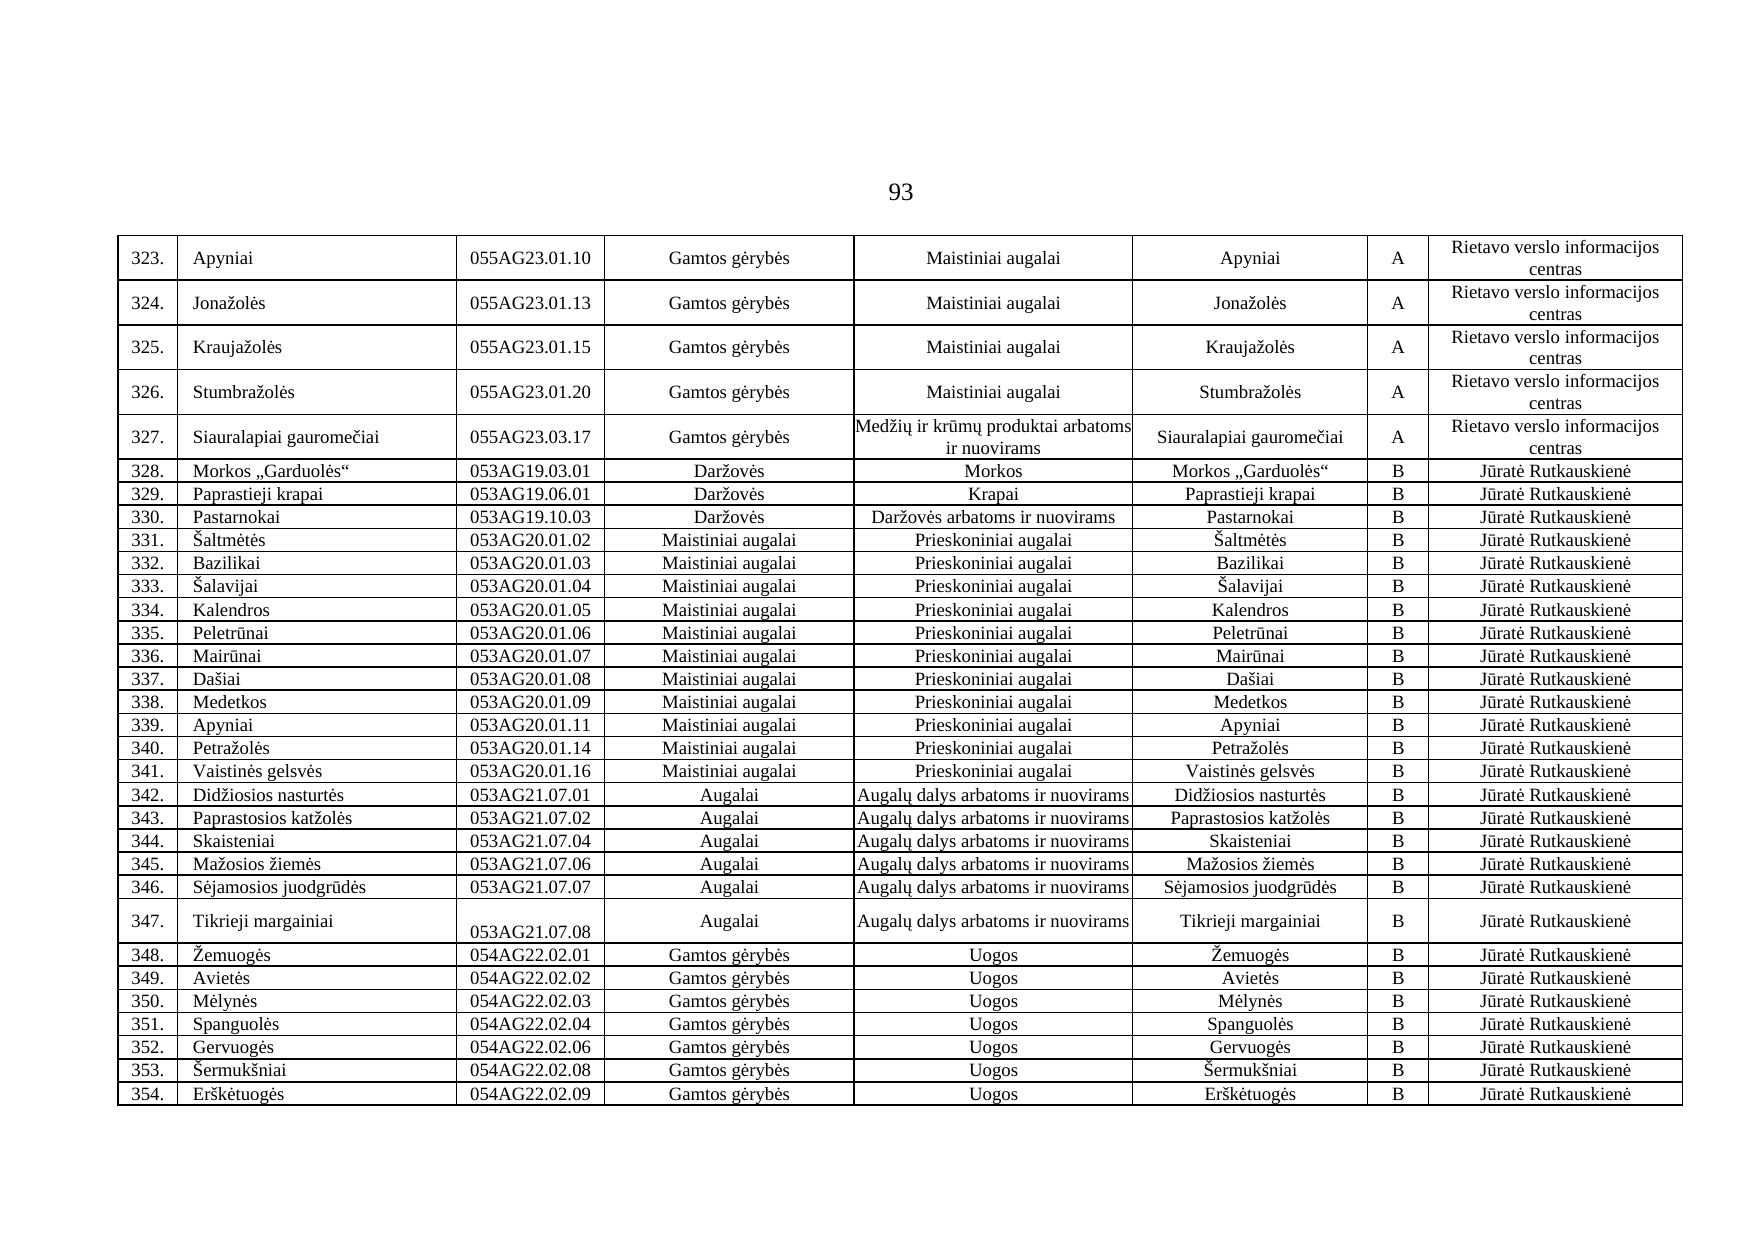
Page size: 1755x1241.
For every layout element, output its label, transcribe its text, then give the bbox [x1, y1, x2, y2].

table_cell Spanguolės [1133, 1013, 1367, 1035]
table_cell 351. [119, 1013, 177, 1035]
table_cell Jonažolės [178, 281, 456, 324]
table_cell Siauralapiai gauromečiai [1133, 415, 1367, 458]
table_cell Šaltmėtės [1133, 529, 1367, 551]
table_cell Augalai [605, 899, 853, 942]
table_cell B [1368, 944, 1428, 965]
table_cell 055AG23.01.10 [457, 236, 604, 279]
table_cell 054AG22.02.09 [457, 1083, 604, 1104]
table_cell Kalendros [178, 598, 456, 620]
table_cell 329. [119, 483, 177, 504]
table_cell Gamtos gėrybės [605, 944, 853, 965]
table_cell Bazilikai [178, 552, 456, 574]
table_cell Rietavo verslo informacijos centras [1429, 370, 1682, 413]
table_cell Jūratė Rutkauskienė [1429, 737, 1682, 759]
table_cell Mažosios žiemės [1133, 853, 1367, 874]
table_cell 350. [119, 990, 177, 1012]
table_cell Jūratė Rutkauskienė [1429, 483, 1682, 504]
table_cell Erškėtuogės [178, 1083, 456, 1104]
table_cell Erškėtuogės [1133, 1083, 1367, 1104]
table_cell Maistiniai augalai [855, 281, 1132, 324]
table_cell Petražolės [178, 737, 456, 759]
table_cell 053AG20.01.09 [457, 691, 604, 712]
table_cell B [1368, 645, 1428, 666]
table_cell Morkos [855, 460, 1132, 481]
table_cell Maistiniai augalai [855, 326, 1132, 369]
table_cell 344. [119, 830, 177, 851]
table_cell 055AG23.01.13 [457, 281, 604, 324]
table_cell A [1368, 370, 1428, 413]
table_cell Prieskoniniai augalai [855, 760, 1132, 782]
table_cell 053AG19.06.01 [457, 483, 604, 504]
table_cell 053AG20.01.14 [457, 737, 604, 759]
table_cell Jūratė Rutkauskienė [1429, 830, 1682, 851]
table_cell Jūratė Rutkauskienė [1429, 691, 1682, 712]
table_cell Maistiniai augalai [605, 760, 853, 782]
table_cell Jonažolės [1133, 281, 1367, 324]
table_cell Sėjamosios juodgrūdės [1133, 876, 1367, 897]
table_cell Tikrieji margainiai [178, 899, 456, 942]
table_cell 053AG20.01.04 [457, 575, 604, 597]
table_cell Morkos „Garduolės“ [1133, 460, 1367, 481]
table_cell B [1368, 830, 1428, 851]
table_cell Prieskoniniai augalai [855, 668, 1132, 689]
table_cell Prieskoniniai augalai [855, 575, 1132, 597]
table_cell Jūratė Rutkauskienė [1429, 622, 1682, 643]
table_cell Jūratė Rutkauskienė [1429, 990, 1682, 1012]
table_cell Šermukšniai [178, 1060, 456, 1081]
table_cell Stumbražolės [178, 370, 456, 413]
table_cell 324. [119, 281, 177, 324]
table_cell Uogos [855, 1083, 1132, 1104]
table_cell 338. [119, 691, 177, 712]
table_cell A [1368, 326, 1428, 369]
table_cell 053AG20.01.08 [457, 668, 604, 689]
table_cell 053AG20.01.16 [457, 760, 604, 782]
table_cell 345. [119, 853, 177, 874]
table_cell Jūratė Rutkauskienė [1429, 876, 1682, 897]
table_cell 053AG20.01.07 [457, 645, 604, 666]
table_cell Kraujažolės [178, 326, 456, 369]
table_cell 353. [119, 1060, 177, 1081]
table_cell Jūratė Rutkauskienė [1429, 598, 1682, 620]
table_cell B [1368, 783, 1428, 805]
table_cell B [1368, 529, 1428, 551]
table_cell Jūratė Rutkauskienė [1429, 1013, 1682, 1035]
table_cell Rietavo verslo informacijos centras [1429, 326, 1682, 369]
table_cell 349. [119, 967, 177, 988]
table_cell Maistiniai augalai [855, 236, 1132, 279]
table_cell Gamtos gėrybės [605, 281, 853, 324]
table_cell Gamtos gėrybės [605, 967, 853, 988]
table_cell Prieskoniniai augalai [855, 552, 1132, 574]
table_cell B [1368, 598, 1428, 620]
table_cell Šalavijai [1133, 575, 1367, 597]
table_cell 054AG22.02.04 [457, 1013, 604, 1035]
table_cell Jūratė Rutkauskienė [1429, 944, 1682, 965]
table_cell Uogos [855, 1013, 1132, 1035]
table_cell Jūratė Rutkauskienė [1429, 760, 1682, 782]
table_cell Peletrūnai [178, 622, 456, 643]
table_cell B [1368, 967, 1428, 988]
table_cell Jūratė Rutkauskienė [1429, 645, 1682, 666]
table_cell B [1368, 1060, 1428, 1081]
table_cell 336. [119, 645, 177, 666]
table_cell 348. [119, 944, 177, 965]
table_cell 054AG22.02.01 [457, 944, 604, 965]
table_cell 053AG20.01.02 [457, 529, 604, 551]
table_cell Vaistinės gelsvės [178, 760, 456, 782]
table_cell Augalų dalys arbatoms ir nuovirams [855, 807, 1132, 828]
table_cell Gamtos gėrybės [605, 990, 853, 1012]
table_cell 337. [119, 668, 177, 689]
table_cell Maistiniai augalai [605, 645, 853, 666]
table_cell 326. [119, 370, 177, 413]
table_cell B [1368, 853, 1428, 874]
table_cell Jūratė Rutkauskienė [1429, 853, 1682, 874]
table_cell Uogos [855, 944, 1132, 965]
table_cell Augalai [605, 807, 853, 828]
table_cell Rietavo verslo informacijos centras [1429, 415, 1682, 458]
table_cell Jūratė Rutkauskienė [1429, 460, 1682, 481]
table_cell Augalų dalys arbatoms ir nuovirams [855, 783, 1132, 805]
table_cell 053AG21.07.07 [457, 876, 604, 897]
table_cell Didžiosios nasturtės [1133, 783, 1367, 805]
table_cell Gamtos gėrybės [605, 415, 853, 458]
table_cell Medžių ir krūmų produktai arbatoms ir nuovirams [855, 415, 1132, 458]
table_cell 346. [119, 876, 177, 897]
table_cell 341. [119, 760, 177, 782]
table_cell Augalai [605, 783, 853, 805]
table_cell B [1368, 1083, 1428, 1104]
table_cell Stumbražolės [1133, 370, 1367, 413]
table_cell Paprastieji krapai [178, 483, 456, 504]
table_cell Jūratė Rutkauskienė [1429, 1083, 1682, 1104]
table_cell Medetkos [178, 691, 456, 712]
table_cell Daržovės [605, 506, 853, 527]
table_cell 342. [119, 783, 177, 805]
table_cell 054AG22.02.03 [457, 990, 604, 1012]
table_cell 054AG22.02.02 [457, 967, 604, 988]
table_cell 354. [119, 1083, 177, 1104]
table_cell B [1368, 552, 1428, 574]
table_cell B [1368, 899, 1428, 942]
table_cell B [1368, 760, 1428, 782]
table_cell B [1368, 460, 1428, 481]
table_cell Prieskoniniai augalai [855, 737, 1132, 759]
table_cell Augalai [605, 853, 853, 874]
table_cell A [1368, 236, 1428, 279]
table_cell Jūratė Rutkauskienė [1429, 552, 1682, 574]
table_cell Jūratė Rutkauskienė [1429, 1060, 1682, 1081]
table_cell Gervuogės [178, 1036, 456, 1058]
table_cell Apyniai [1133, 236, 1367, 279]
table_cell B [1368, 1013, 1428, 1035]
table_cell 053AG19.03.01 [457, 460, 604, 481]
table_cell A [1368, 281, 1428, 324]
table_cell Šaltmėtės [178, 529, 456, 551]
table_cell B [1368, 506, 1428, 527]
table_cell 055AG23.03.17 [457, 415, 604, 458]
table_cell Mažosios žiemės [178, 853, 456, 874]
table_cell Didžiosios nasturtės [178, 783, 456, 805]
table_cell 331. [119, 529, 177, 551]
table_cell Augalai [605, 830, 853, 851]
table_cell Maistiniai augalai [605, 691, 853, 712]
table_cell Dašiai [1133, 668, 1367, 689]
table_cell 347. [119, 899, 177, 942]
table_cell Jūratė Rutkauskienė [1429, 783, 1682, 805]
table_cell Gamtos gėrybės [605, 1060, 853, 1081]
table_cell Sėjamosios juodgrūdės [178, 876, 456, 897]
table_cell 053AG20.01.11 [457, 714, 604, 736]
table_cell Mėlynės [178, 990, 456, 1012]
table_cell Žemuogės [178, 944, 456, 965]
table_cell 330. [119, 506, 177, 527]
table_cell Prieskoniniai augalai [855, 529, 1132, 551]
table_cell 352. [119, 1036, 177, 1058]
table_cell Jūratė Rutkauskienė [1429, 899, 1682, 942]
table_cell Paprastosios katžolės [178, 807, 456, 828]
table_cell Žemuogės [1133, 944, 1367, 965]
table_cell 053AG21.07.02 [457, 807, 604, 828]
table_cell 328. [119, 460, 177, 481]
table_cell Prieskoniniai augalai [855, 598, 1132, 620]
table_cell 340. [119, 737, 177, 759]
table_cell Prieskoniniai augalai [855, 691, 1132, 712]
table_cell Krapai [855, 483, 1132, 504]
table_cell Augalų dalys arbatoms ir nuovirams [855, 899, 1132, 942]
table_cell 053AG21.07.06 [457, 853, 604, 874]
table_cell Prieskoniniai augalai [855, 714, 1132, 736]
table_cell Pastarnokai [1133, 506, 1367, 527]
table_cell Augalų dalys arbatoms ir nuovirams [855, 876, 1132, 897]
table_cell Uogos [855, 1036, 1132, 1058]
table_cell Pastarnokai [178, 506, 456, 527]
table_cell Jūratė Rutkauskienė [1429, 967, 1682, 988]
table_cell B [1368, 691, 1428, 712]
table_cell Gamtos gėrybės [605, 326, 853, 369]
table_cell Daržovės [605, 460, 853, 481]
table_cell Augalų dalys arbatoms ir nuovirams [855, 853, 1132, 874]
table_cell Gamtos gėrybės [605, 1013, 853, 1035]
table_cell 055AG23.01.20 [457, 370, 604, 413]
table_cell Vaistinės gelsvės [1133, 760, 1367, 782]
table_cell 332. [119, 552, 177, 574]
table_cell Apyniai [178, 714, 456, 736]
table_cell B [1368, 668, 1428, 689]
table_cell Paprastosios katžolės [1133, 807, 1367, 828]
table_cell Medetkos [1133, 691, 1367, 712]
table_cell Uogos [855, 967, 1132, 988]
table_cell Kalendros [1133, 598, 1367, 620]
table_cell B [1368, 737, 1428, 759]
table_cell 339. [119, 714, 177, 736]
table_cell 335. [119, 622, 177, 643]
table_cell Mėlynės [1133, 990, 1367, 1012]
table_cell Uogos [855, 1060, 1132, 1081]
table_cell 327. [119, 415, 177, 458]
table_cell Apyniai [1133, 714, 1367, 736]
table_cell 343. [119, 807, 177, 828]
table_cell Gervuogės [1133, 1036, 1367, 1058]
table_cell Gamtos gėrybės [605, 236, 853, 279]
table_cell 053AG21.07.04 [457, 830, 604, 851]
table_cell Apyniai [178, 236, 456, 279]
table_cell Paprastieji krapai [1133, 483, 1367, 504]
table_cell 053AG19.10.03 [457, 506, 604, 527]
table_cell 053AG20.01.05 [457, 598, 604, 620]
table_cell Skaisteniai [178, 830, 456, 851]
table_cell Rietavo verslo informacijos centras [1429, 236, 1682, 279]
table_cell Maistiniai augalai [855, 370, 1132, 413]
table_cell 053AG21.07.01 [457, 783, 604, 805]
table_cell B [1368, 483, 1428, 504]
table_cell Avietės [178, 967, 456, 988]
table_cell 053AG20.01.03 [457, 552, 604, 574]
table_cell Jūratė Rutkauskienė [1429, 714, 1682, 736]
table_cell 054AG22.02.06 [457, 1036, 604, 1058]
table_cell Jūratė Rutkauskienė [1429, 575, 1682, 597]
table_cell Maistiniai augalai [605, 598, 853, 620]
table_cell B [1368, 807, 1428, 828]
table_cell Mairūnai [1133, 645, 1367, 666]
table_cell Jūratė Rutkauskienė [1429, 807, 1682, 828]
table_cell Maistiniai augalai [605, 552, 853, 574]
table_cell Maistiniai augalai [605, 737, 853, 759]
table_cell Maistiniai augalai [605, 668, 853, 689]
table_cell Daržovės arbatoms ir nuovirams [855, 506, 1132, 527]
table_cell Rietavo verslo informacijos centras [1429, 281, 1682, 324]
table_cell Bazilikai [1133, 552, 1367, 574]
table_cell Jūratė Rutkauskienė [1429, 529, 1682, 551]
table_cell Maistiniai augalai [605, 529, 853, 551]
table_cell Jūratė Rutkauskienė [1429, 506, 1682, 527]
table_cell Jūratė Rutkauskienė [1429, 1036, 1682, 1058]
table_cell Jūratė Rutkauskienė [1429, 668, 1682, 689]
table_cell B [1368, 714, 1428, 736]
table_cell Augalų dalys arbatoms ir nuovirams [855, 830, 1132, 851]
table_cell 325. [119, 326, 177, 369]
table_cell Spanguolės [178, 1013, 456, 1035]
table_cell Kraujažolės [1133, 326, 1367, 369]
table_cell B [1368, 876, 1428, 897]
table_cell Gamtos gėrybės [605, 1036, 853, 1058]
table_cell Daržovės [605, 483, 853, 504]
table_cell Skaisteniai [1133, 830, 1367, 851]
table_cell 334. [119, 598, 177, 620]
table_cell Uogos [855, 990, 1132, 1012]
table_cell Prieskoniniai augalai [855, 622, 1132, 643]
table_cell Petražolės [1133, 737, 1367, 759]
table_cell A [1368, 415, 1428, 458]
table_cell Prieskoniniai augalai [855, 645, 1132, 666]
table_cell Gamtos gėrybės [605, 370, 853, 413]
table_cell Mairūnai [178, 645, 456, 666]
table_cell B [1368, 622, 1428, 643]
table_cell Dašiai [178, 668, 456, 689]
table_cell Morkos „Garduolės“ [178, 460, 456, 481]
table_cell 054AG22.02.08 [457, 1060, 604, 1081]
table_cell 053AG21.07.08 [457, 899, 604, 942]
table_cell 055AG23.01.15 [457, 326, 604, 369]
table_cell B [1368, 990, 1428, 1012]
table_cell B [1368, 575, 1428, 597]
table_cell 053AG20.01.06 [457, 622, 604, 643]
table_cell Maistiniai augalai [605, 714, 853, 736]
table_cell Maistiniai augalai [605, 622, 853, 643]
table_cell Avietės [1133, 967, 1367, 988]
table_cell Maistiniai augalai [605, 575, 853, 597]
table_cell Peletrūnai [1133, 622, 1367, 643]
table_cell Šalavijai [178, 575, 456, 597]
table_cell Tikrieji margainiai [1133, 899, 1367, 942]
table_cell 333. [119, 575, 177, 597]
table_cell Augalai [605, 876, 853, 897]
table_cell Šermukšniai [1133, 1060, 1367, 1081]
table_cell Siauralapiai gauromečiai [178, 415, 456, 458]
table_cell Gamtos gėrybės [605, 1083, 853, 1104]
table_cell 323. [119, 236, 177, 279]
table_cell B [1368, 1036, 1428, 1058]
